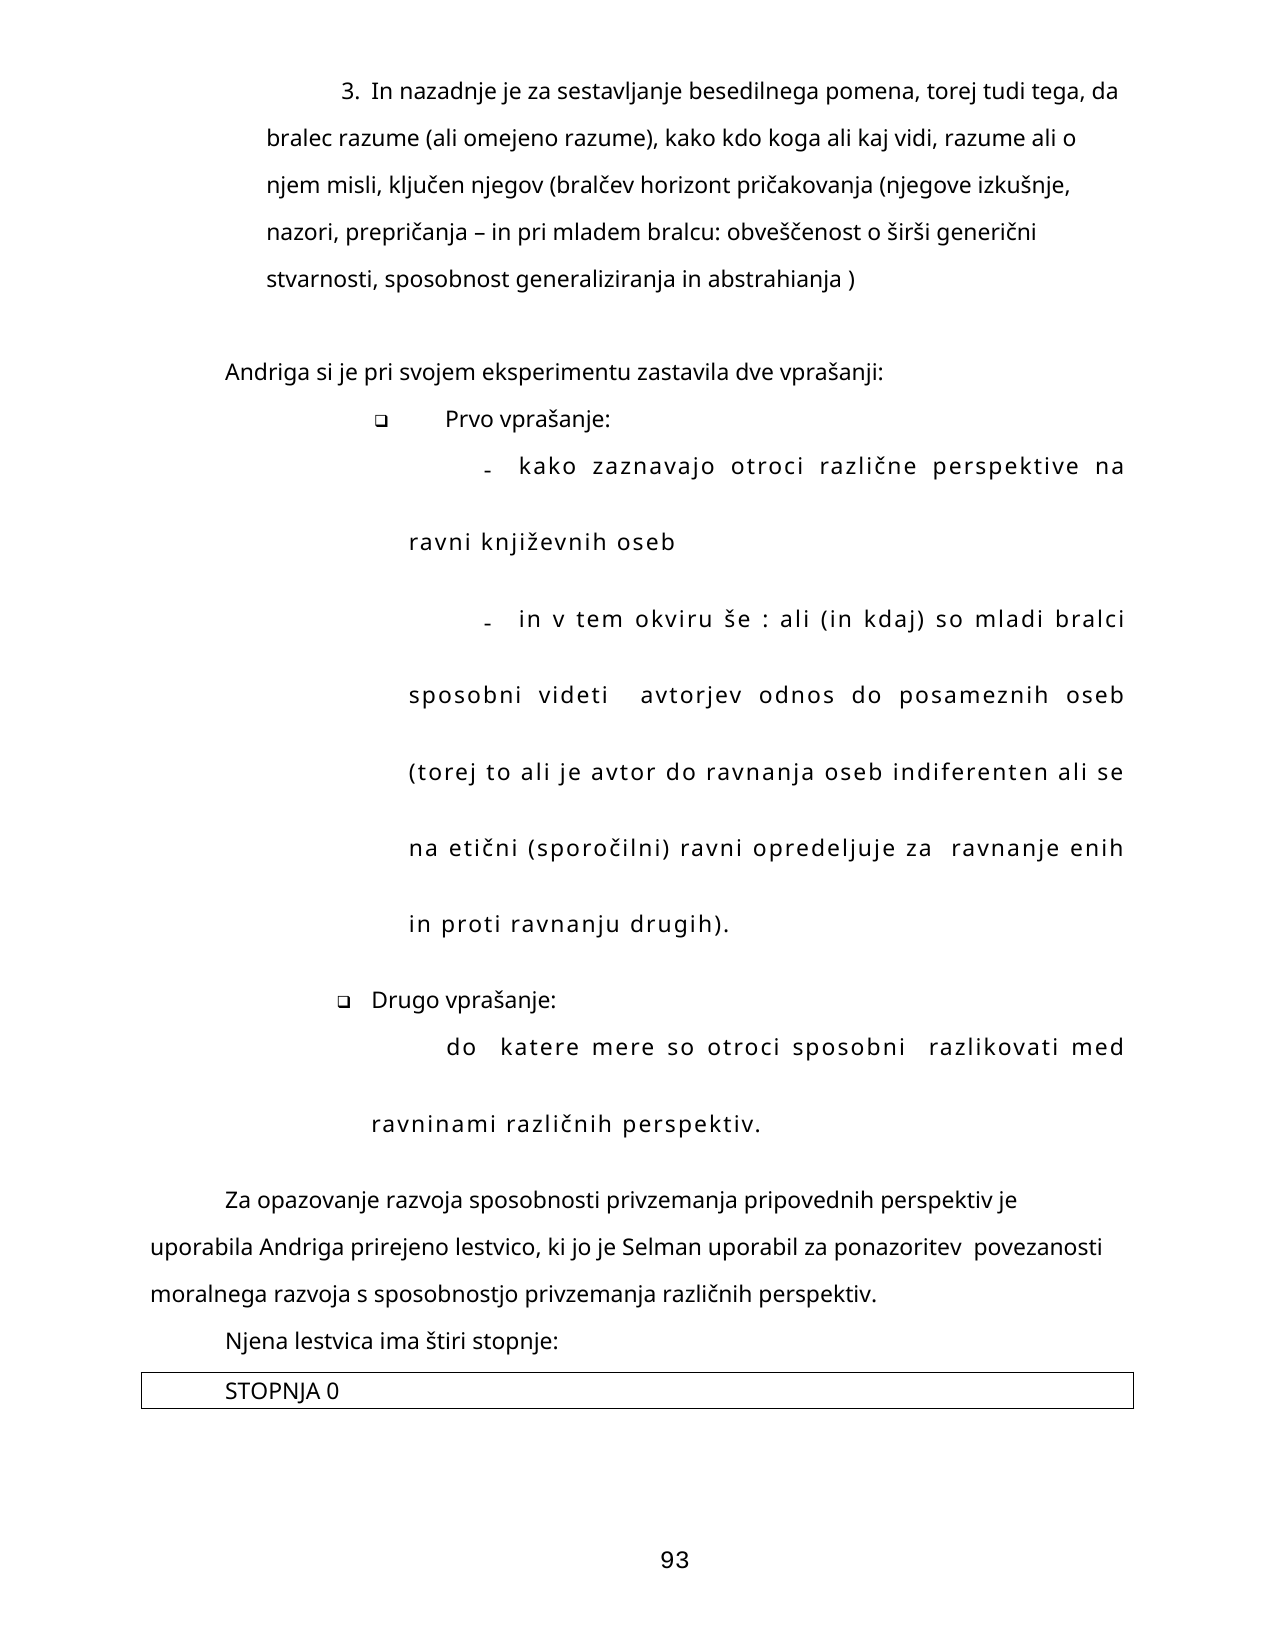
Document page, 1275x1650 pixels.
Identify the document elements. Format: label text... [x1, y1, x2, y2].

text do katere mere so otroci sposobni razlikovati med ravninami različnih perspektiv. [371, 1031, 1125, 1159]
text Njena lestvica ima štiri stopnje: [150, 1325, 1125, 1356]
list kako zaznavajo otroci različne perspektive na ravni književnih oseb [409, 450, 1125, 577]
text Za opazovanje razvoja sposobnosti privzemanja pripovednih perspektiv je uporabila Andriga prirejeno lestvico, ki jo je Selman uporabil za ponazoritev povezanosti moralnega razvoja s sposobnostjo privzemanja različnih perspektiv. [150, 1184, 1125, 1309]
list Drugo vprašanje: [261, 984, 1125, 1016]
list In nazadnje je za sestavljanje besedilnega pomena, torej tudi tega, da bralec razume (ali omejeno razume), kako kdo koga ali kaj vidi, razume ali o njem misli, ključen njegov (bralčev horizont pričakovanja (njegove izkušnje, nazori, prepričanja – in pri mladem bralcu: obveščenost o širši generični stvarnosti, sposobnost generaliziranja in abstrahianja ) [266, 75, 1125, 294]
list Prvo vprašanje: [299, 403, 1125, 434]
text Andriga si je pri svojem eksperimentu zastavila dve vprašanji: [150, 356, 1125, 387]
list in v tem okviru še : ali (in kdaj) so mladi bralci sposobni videti avtorjev odnos do posameznih oseb (torej to ali je avtor do ravnanja oseb indiferenten ali se na etični (sporočilni) ravni opredeljuje za ravnanje enih in proti ravnanju drugih). [409, 603, 1125, 959]
text STOPNJA 0 [142, 1373, 1133, 1408]
